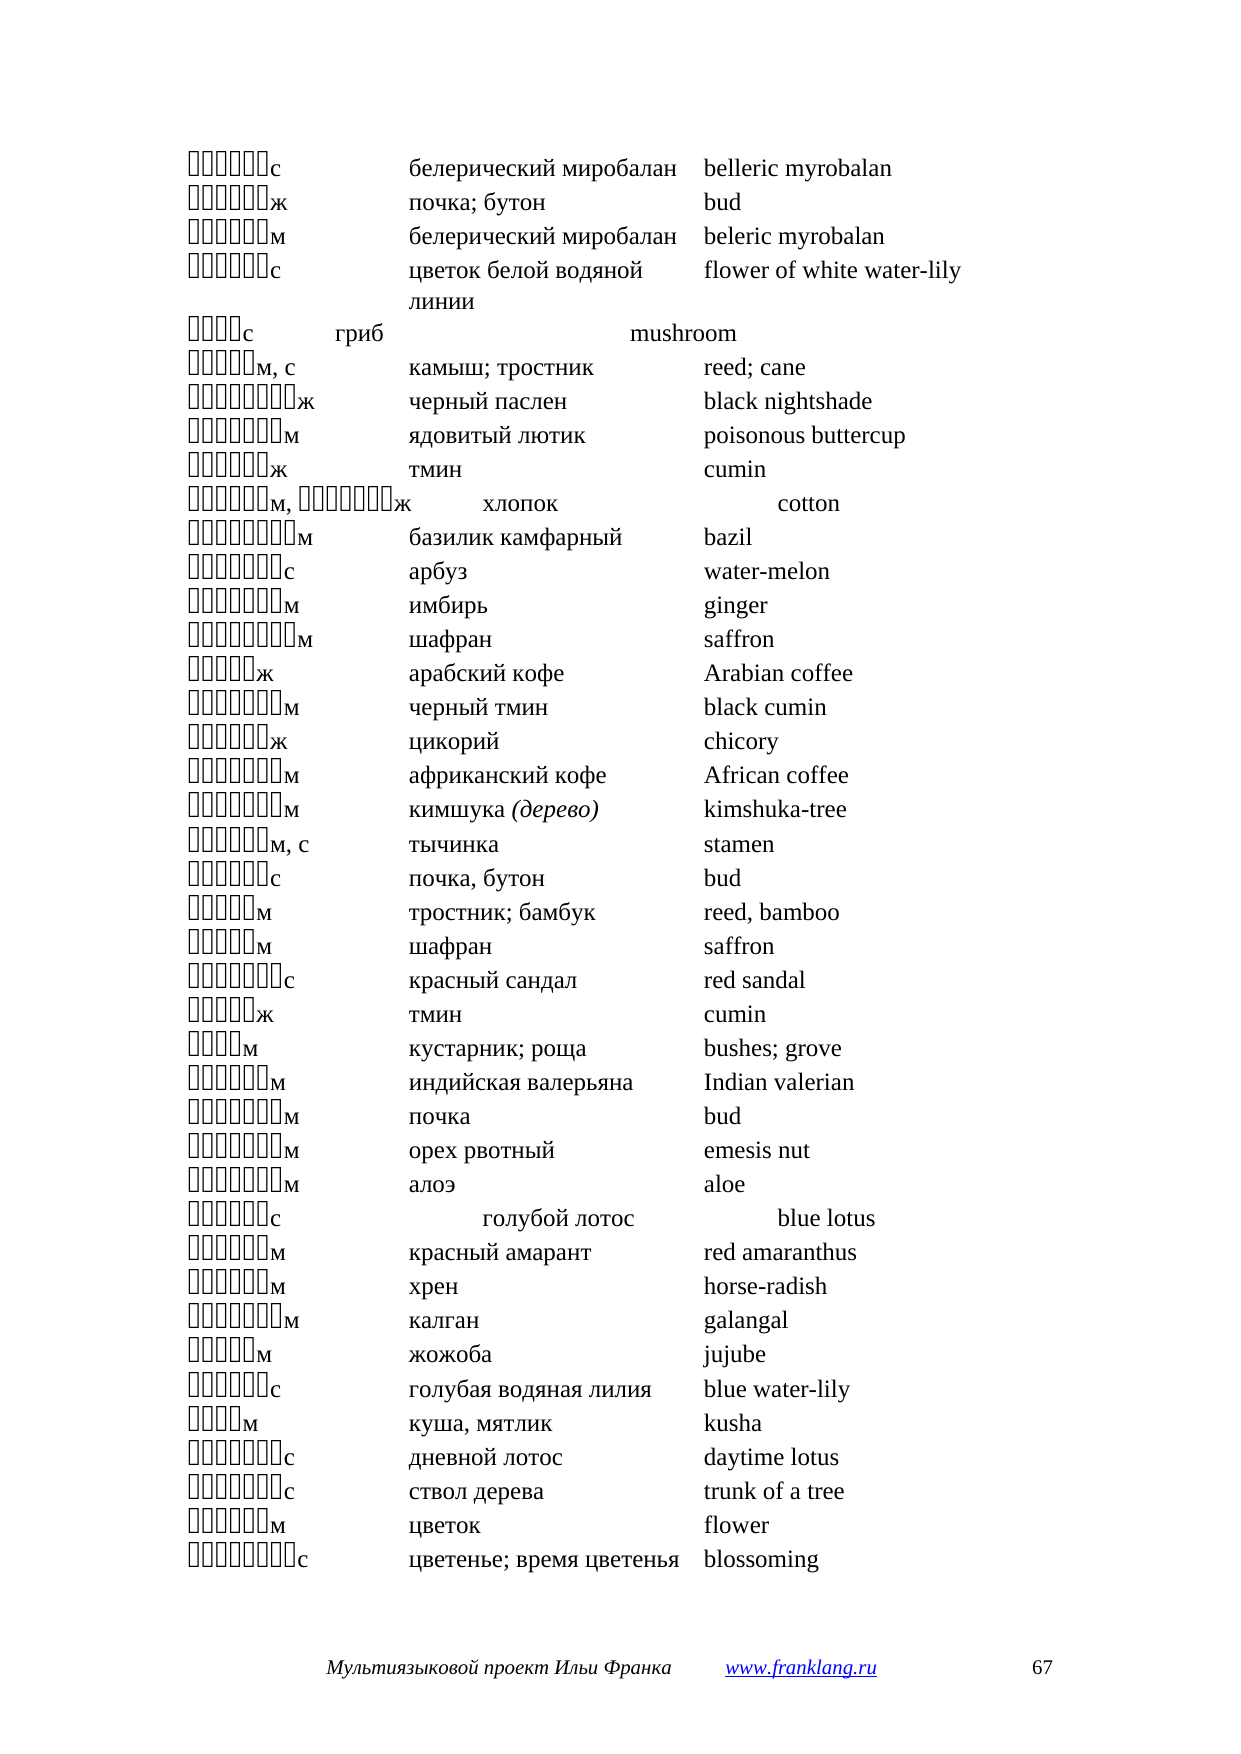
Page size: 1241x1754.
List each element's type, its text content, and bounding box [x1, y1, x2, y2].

text с ствол дерева trunk of a tree [187, 1473, 1053, 1507]
text м базилик камфарный bazil [187, 519, 1053, 553]
text м куша, мятлик kusha [187, 1405, 1053, 1439]
text ж цикорий chicory [187, 724, 1053, 758]
text м, с камыш; тростник reed; cane [187, 349, 1053, 383]
text с арбуз water-melon [187, 553, 1053, 587]
text с голубая водяная лилия blue water-lily [187, 1371, 1053, 1405]
text м черный тмин black cumin [187, 690, 1053, 724]
text м африканский кофе African coffee [187, 758, 1053, 792]
text м алоэ aloe [187, 1167, 1053, 1201]
text с белерический миробалан belleric myrobalan [187, 150, 1053, 184]
text м почка bud [187, 1098, 1053, 1132]
text м, ж хлопок cotton [187, 485, 1053, 519]
text м ядовитый лютик poisonous buttercup [187, 417, 1053, 451]
text ж тмин cumin [187, 451, 1053, 485]
text м индийская валерьяна Indian valerian [187, 1064, 1053, 1098]
text с почка, бутон bud [187, 860, 1053, 894]
text м хрен horse-radish [187, 1269, 1053, 1303]
text м орех рвотный emesis nut [187, 1132, 1053, 1167]
text ж тмин cumin [187, 996, 1053, 1030]
text м шафран saffron [187, 928, 1053, 962]
text м калган galangal [187, 1303, 1053, 1337]
text линии [187, 286, 1053, 315]
text м белерический миробалан beleric myrobalan [187, 218, 1053, 252]
text м жожоба jujube [187, 1337, 1053, 1371]
text м шафран saffron [187, 622, 1053, 656]
text м кустарник; роща bushes; grove [187, 1030, 1053, 1064]
text м цветок flower [187, 1507, 1053, 1541]
text м тростник; бамбук reed, bamboo [187, 894, 1053, 928]
text м имбирь ginger [187, 587, 1053, 622]
text с цветок белой водяной flower of white water-lily [187, 252, 1053, 286]
text с гриб mushroom [187, 315, 1053, 349]
text ж черный паслен black nightshade [187, 383, 1053, 417]
text ж арабский кофе Arabian coffee [187, 656, 1053, 690]
text с дневной лотос daytime lotus [187, 1439, 1053, 1473]
text с красный сандал red sandal [187, 962, 1053, 996]
text м, с тычинка stamen [187, 826, 1053, 860]
text с цветенье; время цветенья blossoming [187, 1541, 1053, 1575]
text м красный амарант red amaranthus [187, 1235, 1053, 1269]
text с голубой лотос blue lotus [187, 1201, 1053, 1235]
text ж почка; бутон bud [187, 184, 1053, 218]
text м кимшука (дерево) kimshuka-tree [187, 792, 1053, 826]
